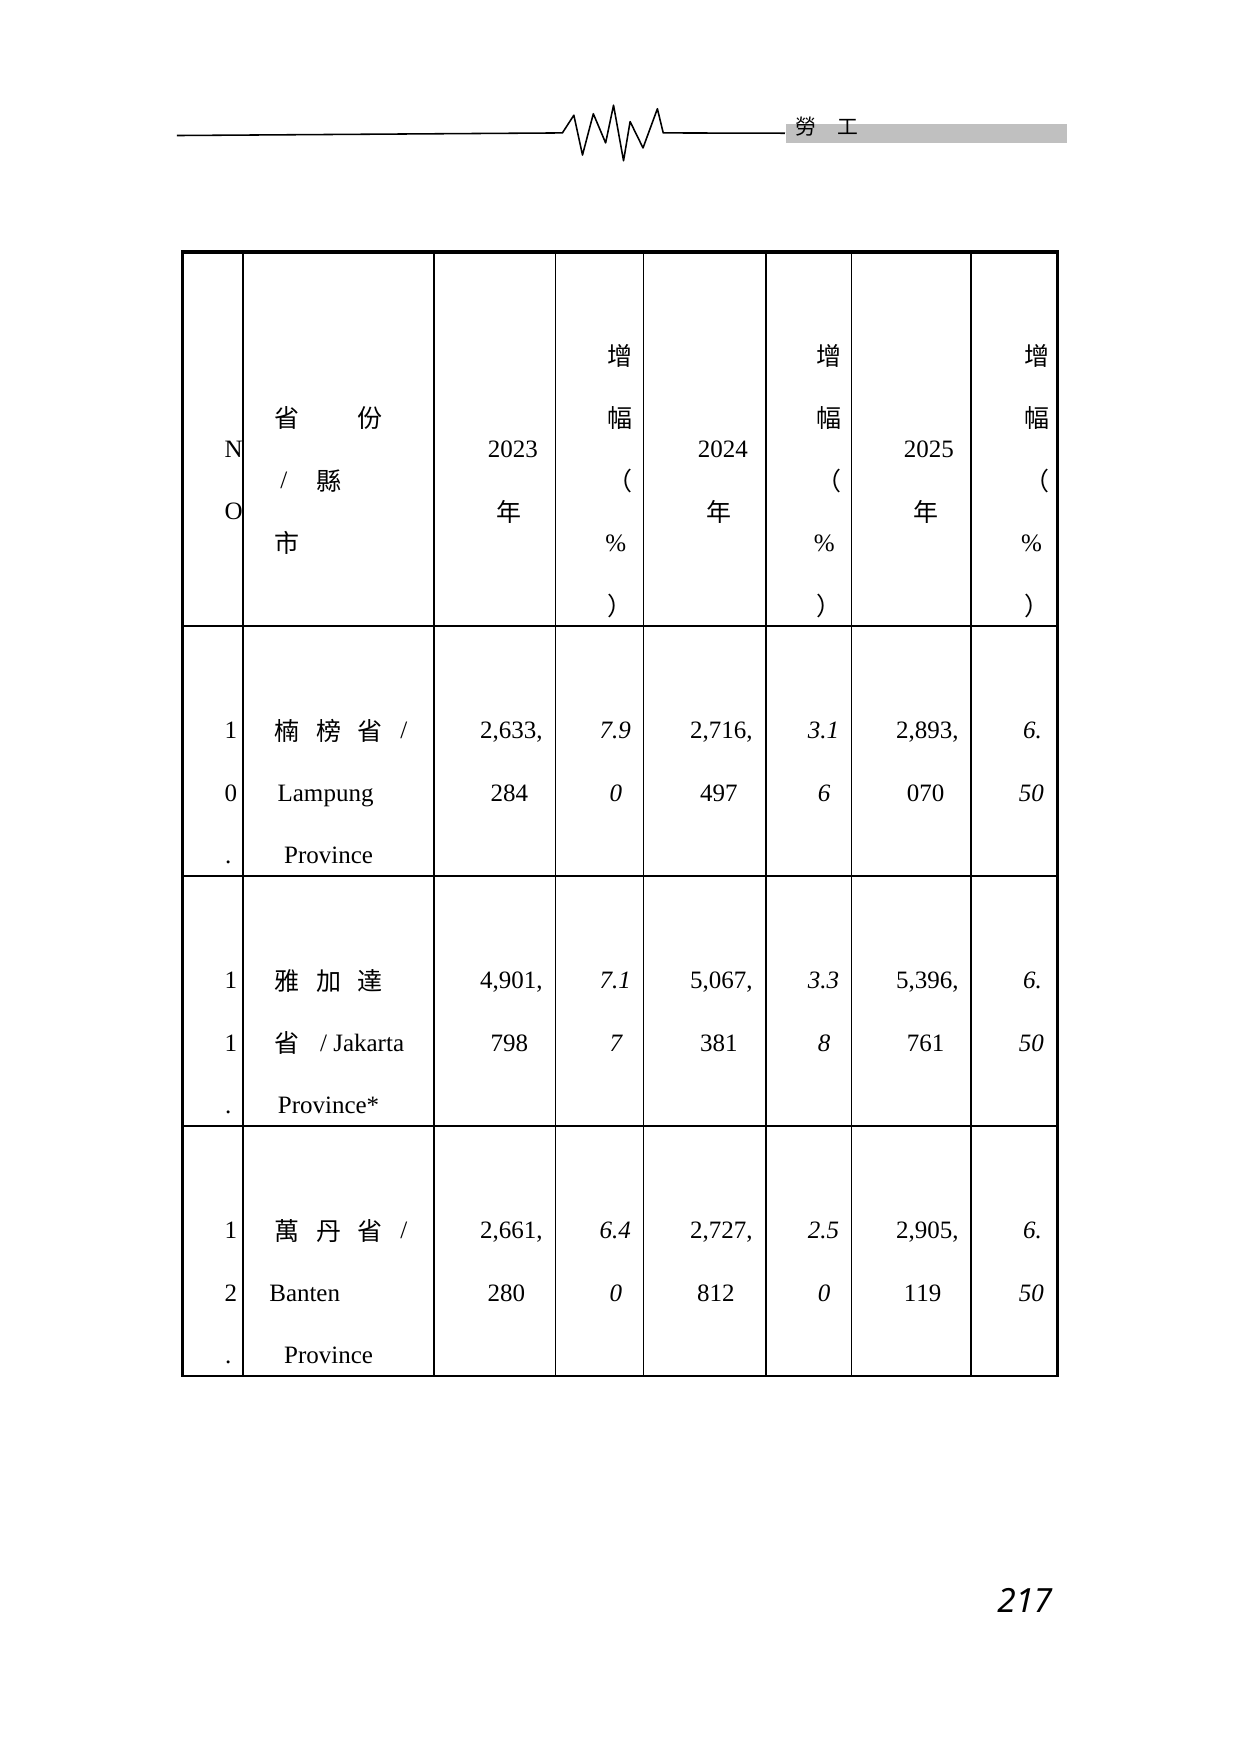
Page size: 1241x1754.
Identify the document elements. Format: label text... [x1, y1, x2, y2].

table_cell 2,905,119 [852, 1127, 970, 1375]
table_cell 3.16 [767, 627, 851, 875]
table_header NO [184, 254, 242, 625]
table_cell 5,396,761 [852, 877, 970, 1125]
table_header 增幅（%） [556, 254, 643, 625]
table_header 2024 年 [644, 254, 765, 625]
table_cell 7.90 [556, 627, 643, 875]
table_cell 萬丹省/ Banten Province [244, 1127, 433, 1375]
table_cell 6.50 [972, 1127, 1056, 1375]
table_cell 楠榜省/ Lampung Province [244, 627, 433, 875]
table_cell 6.40 [556, 1127, 643, 1375]
table_cell 2,661,280 [435, 1127, 555, 1375]
table_cell 11. [184, 877, 242, 1125]
table_cell 4,901,798 [435, 877, 555, 1125]
table_header 增幅（%） [767, 254, 851, 625]
table_cell 7.17 [556, 877, 643, 1125]
table_cell 10. [184, 627, 242, 875]
table_header 省 份 / 縣 市 [244, 254, 433, 625]
table_cell 3.38 [767, 877, 851, 1125]
table_cell 6.50 [972, 877, 1056, 1125]
table_cell 2,893,070 [852, 627, 970, 875]
table_header 2025 年 [852, 254, 970, 625]
table_cell 5,067,381 [644, 877, 765, 1125]
table_cell 6.50 [972, 627, 1056, 875]
table_header 增幅（%） [972, 254, 1056, 625]
table_cell 12. [184, 1127, 242, 1375]
table_cell 2.50 [767, 1127, 851, 1375]
table_cell 2,727,812 [644, 1127, 765, 1375]
table_cell 雅加達省/ Jakarta Province* [244, 877, 433, 1125]
table_cell 2,633,284 [435, 627, 555, 875]
table_cell 2,716,497 [644, 627, 765, 875]
table_header 2023 年 [435, 254, 555, 625]
